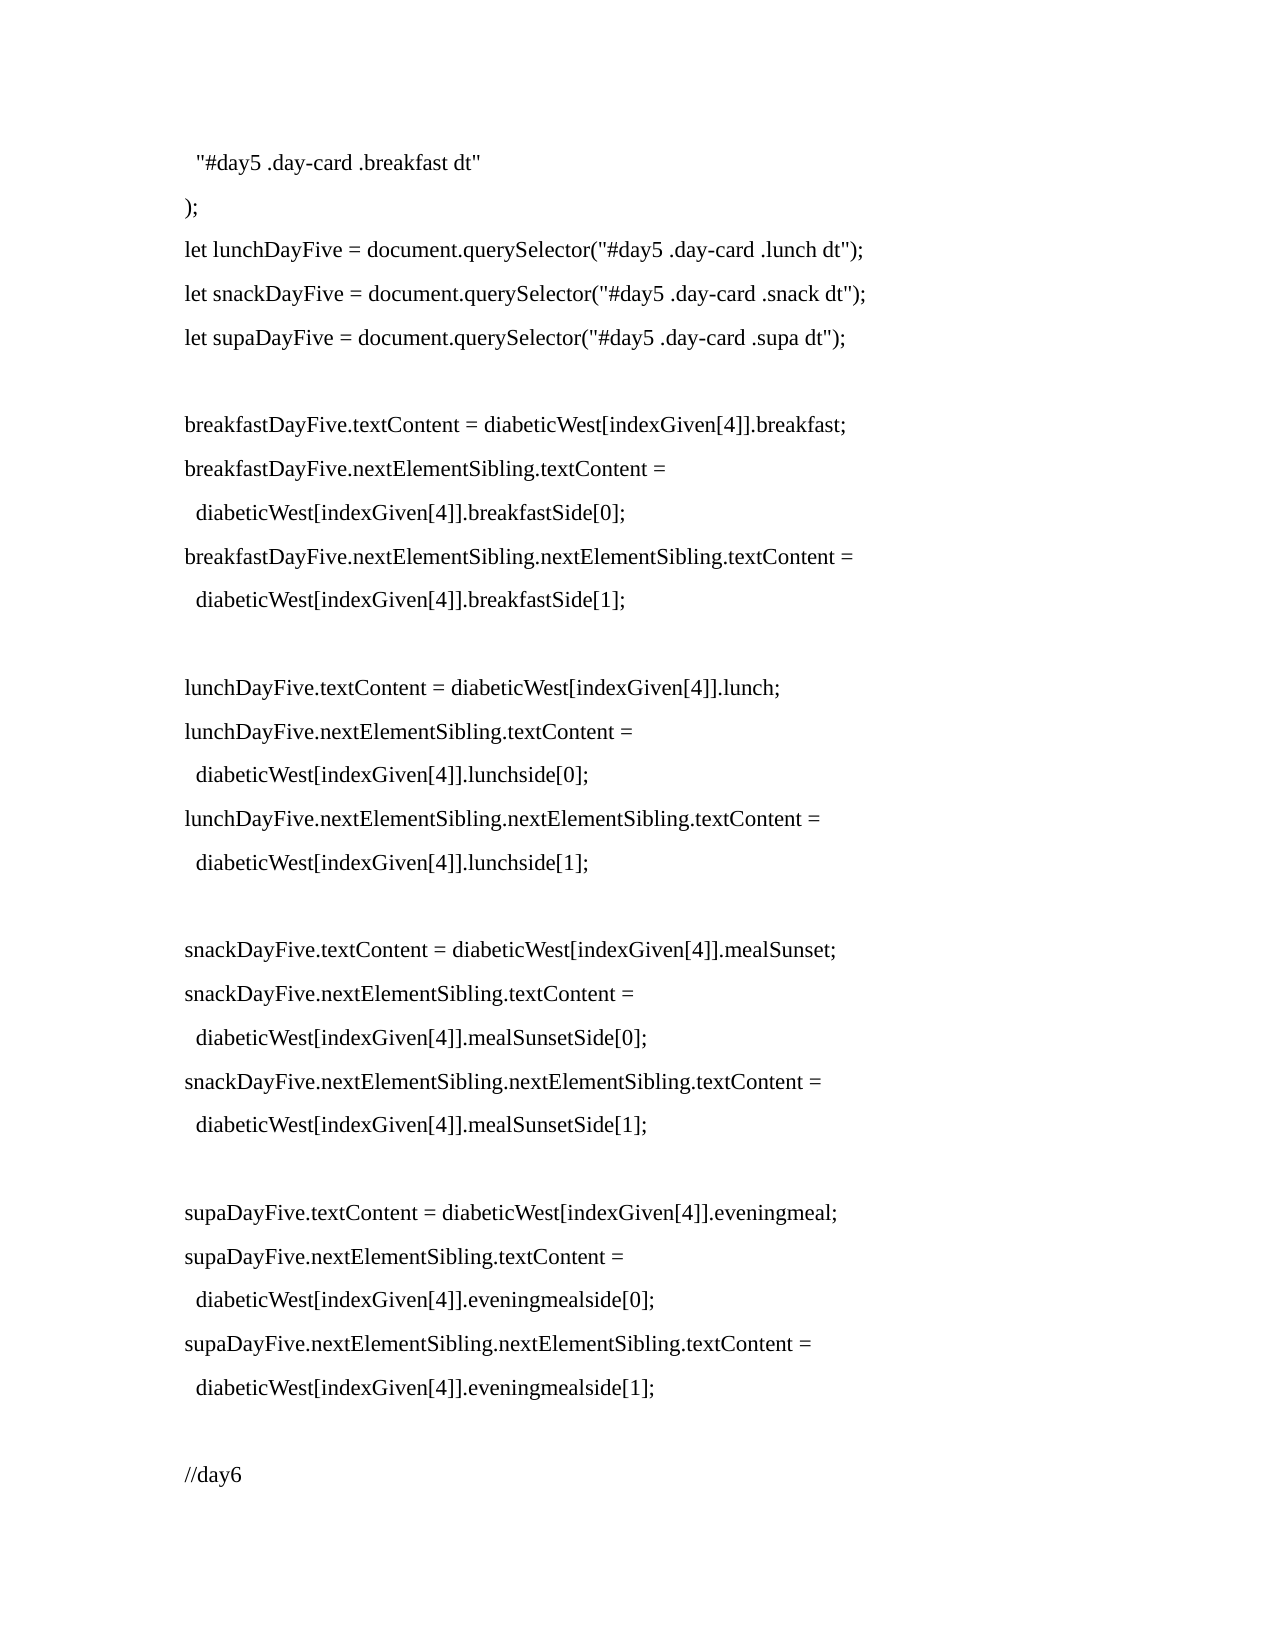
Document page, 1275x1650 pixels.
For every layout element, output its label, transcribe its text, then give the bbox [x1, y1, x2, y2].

text diabeticWest[indexGiven[4]].mealSunsetSide[1]; [150, 1112, 1125, 1138]
text supaDayFive.nextElementSibling.nextElementSibling.textContent = [150, 1331, 1125, 1357]
text diabeticWest[indexGiven[4]].breakfastSide[1]; [150, 587, 1125, 613]
text supaDayFive.textContent = diabeticWest[indexGiven[4]].eveningmeal; [150, 1200, 1125, 1225]
text lunchDayFive.nextElementSibling.nextElementSibling.textContent = [150, 806, 1125, 832]
text diabeticWest[indexGiven[4]].lunchside[1]; [150, 850, 1125, 875]
text diabeticWest[indexGiven[4]].eveningmealside[0]; [150, 1287, 1125, 1313]
text breakfastDayFive.nextElementSibling.textContent = [150, 456, 1125, 482]
text snackDayFive.textContent = diabeticWest[indexGiven[4]].mealSunset; [150, 937, 1125, 963]
text let snackDayFive = document.querySelector("#day5 .day-card .snack dt"); [150, 281, 1125, 307]
text let lunchDayFive = document.querySelector("#day5 .day-card .lunch dt"); [150, 237, 1125, 263]
text diabeticWest[indexGiven[4]].lunchside[0]; [150, 762, 1125, 788]
text ); [150, 194, 1125, 219]
text snackDayFive.nextElementSibling.textContent = [150, 981, 1125, 1007]
text supaDayFive.nextElementSibling.textContent = [150, 1244, 1125, 1269]
text let supaDayFive = document.querySelector("#day5 .day-card .supa dt"); [150, 325, 1125, 350]
text lunchDayFive.nextElementSibling.textContent = [150, 719, 1125, 744]
text lunchDayFive.textContent = diabeticWest[indexGiven[4]].lunch; [150, 675, 1125, 700]
text "#day5 .day-card .breakfast dt" [150, 150, 1125, 175]
text breakfastDayFive.textContent = diabeticWest[indexGiven[4]].breakfast; [150, 412, 1125, 438]
text diabeticWest[indexGiven[4]].eveningmealside[1]; [150, 1375, 1125, 1400]
text diabeticWest[indexGiven[4]].breakfastSide[0]; [150, 500, 1125, 525]
text breakfastDayFive.nextElementSibling.nextElementSibling.textContent = [150, 544, 1125, 569]
text diabeticWest[indexGiven[4]].mealSunsetSide[0]; [150, 1025, 1125, 1050]
text snackDayFive.nextElementSibling.nextElementSibling.textContent = [150, 1069, 1125, 1094]
text //day6 [150, 1462, 1125, 1488]
